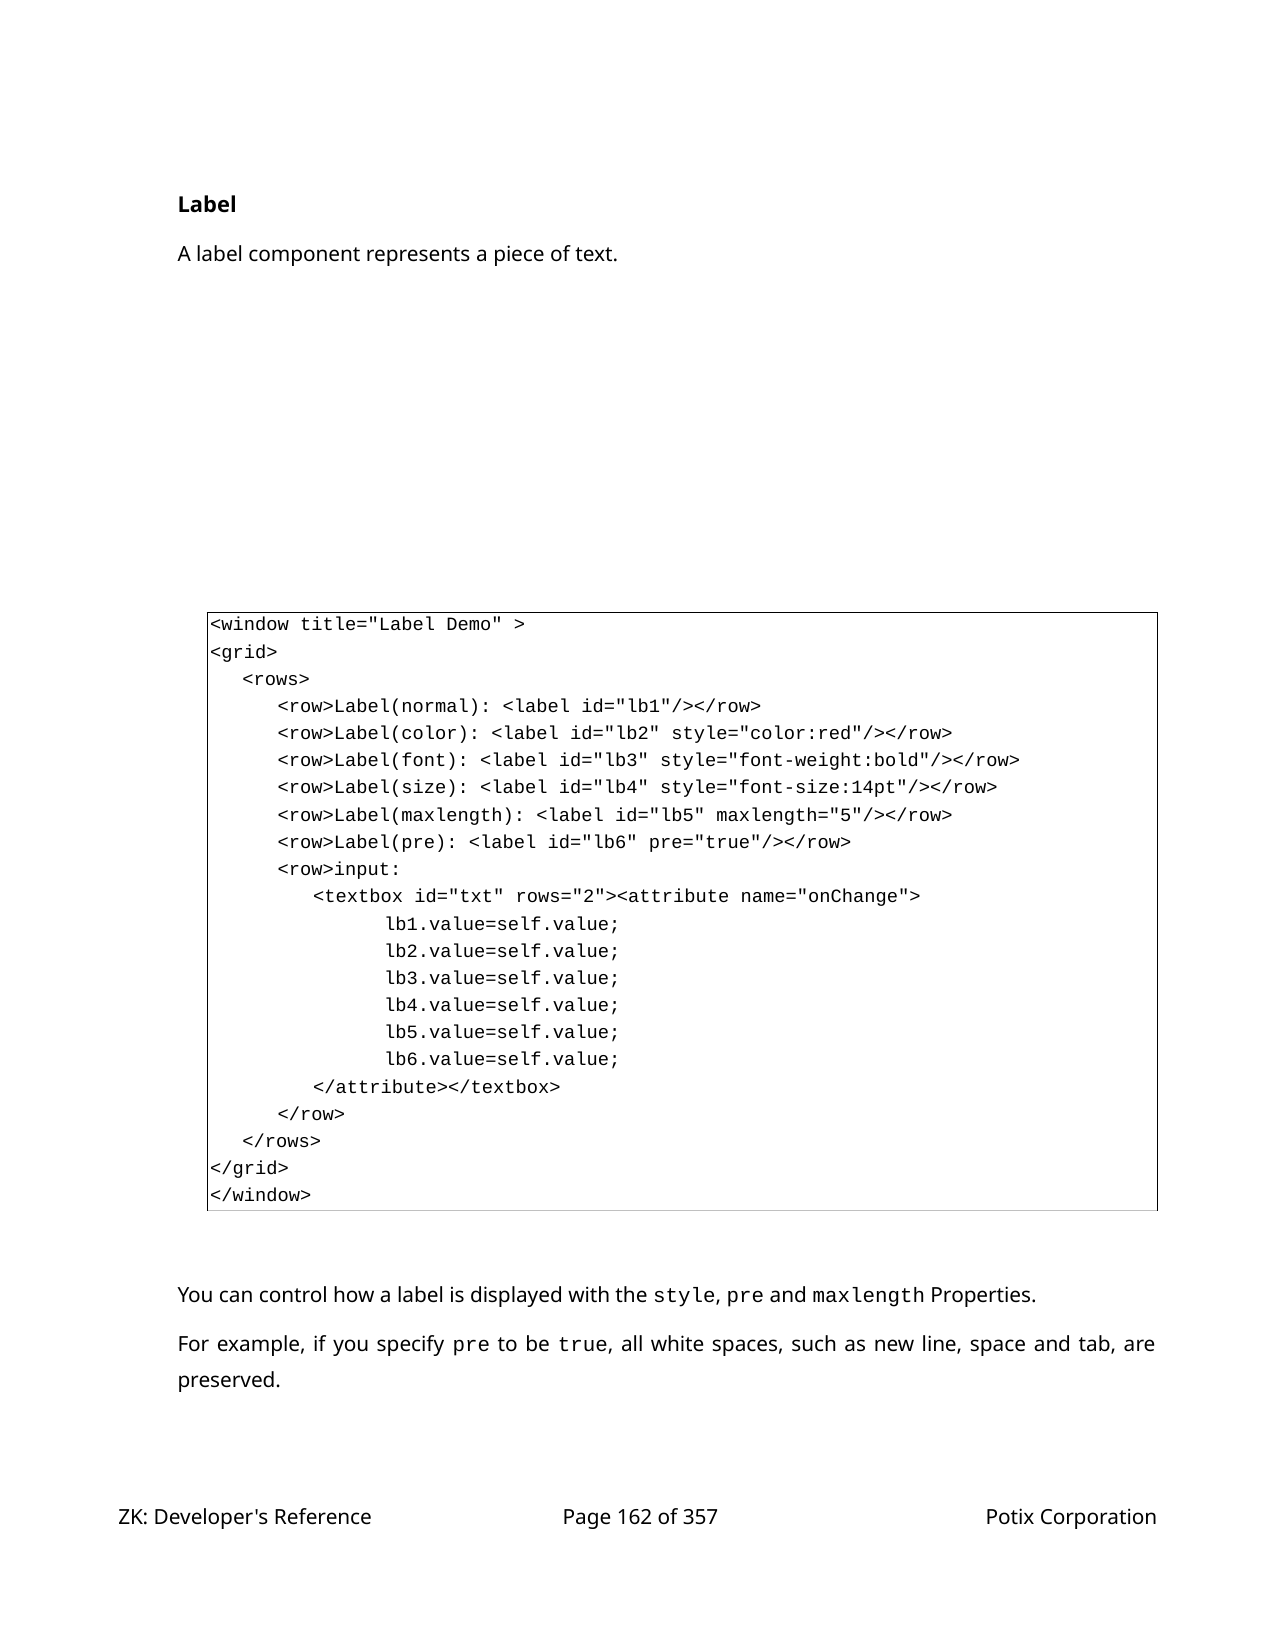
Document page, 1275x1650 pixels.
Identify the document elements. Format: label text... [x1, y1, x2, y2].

text </grid> [208, 1156, 1157, 1180]
text For example, if you specify pre to be true, all white spaces, such as new line, space and tab, are preserved. [177, 1329, 1157, 1393]
text <grid> [208, 639, 1157, 664]
text <row>Label(pre): <label id="lb6" pre="true"/></row> [208, 830, 1157, 854]
text lb5.value=self.value; [208, 1020, 1157, 1044]
text <window title="Label Demo" > [208, 613, 1157, 637]
text lb2.value=self.value; [208, 938, 1157, 963]
text <row>Label(normal): <label id="lb1"/></row> [208, 694, 1157, 718]
text lb4.value=self.value; [208, 993, 1157, 1017]
text <row>Label(size): <label id="lb4" style="font-size:14pt"/></row> [208, 775, 1157, 800]
text <rows> [208, 667, 1157, 691]
text A label component represents a piece of text. [177, 239, 1157, 268]
text </rows> [208, 1129, 1157, 1153]
text <row>Label(font): <label id="lb3" style="font-weight:bold"/></row> [208, 748, 1157, 772]
text You can control how a label is displayed with the style, pre and maxlength Properties. [177, 1280, 1157, 1308]
text </attribute></textbox> [208, 1074, 1157, 1099]
text <row>input: [208, 857, 1157, 881]
text </row> [208, 1102, 1157, 1126]
subtitle Label [177, 189, 1157, 219]
text lb3.value=self.value; [208, 966, 1157, 990]
text lb6.value=self.value; [208, 1047, 1157, 1072]
text <row>Label(maxlength): <label id="lb5" maxlength="5"/></row> [208, 803, 1157, 827]
text </window> [208, 1183, 1157, 1210]
text lb1.value=self.value; [208, 911, 1157, 936]
text <row>Label(color): <label id="lb2" style="color:red"/></row> [208, 721, 1157, 745]
text <textbox id="txt" rows="2"><attribute name="onChange"> [208, 884, 1157, 908]
